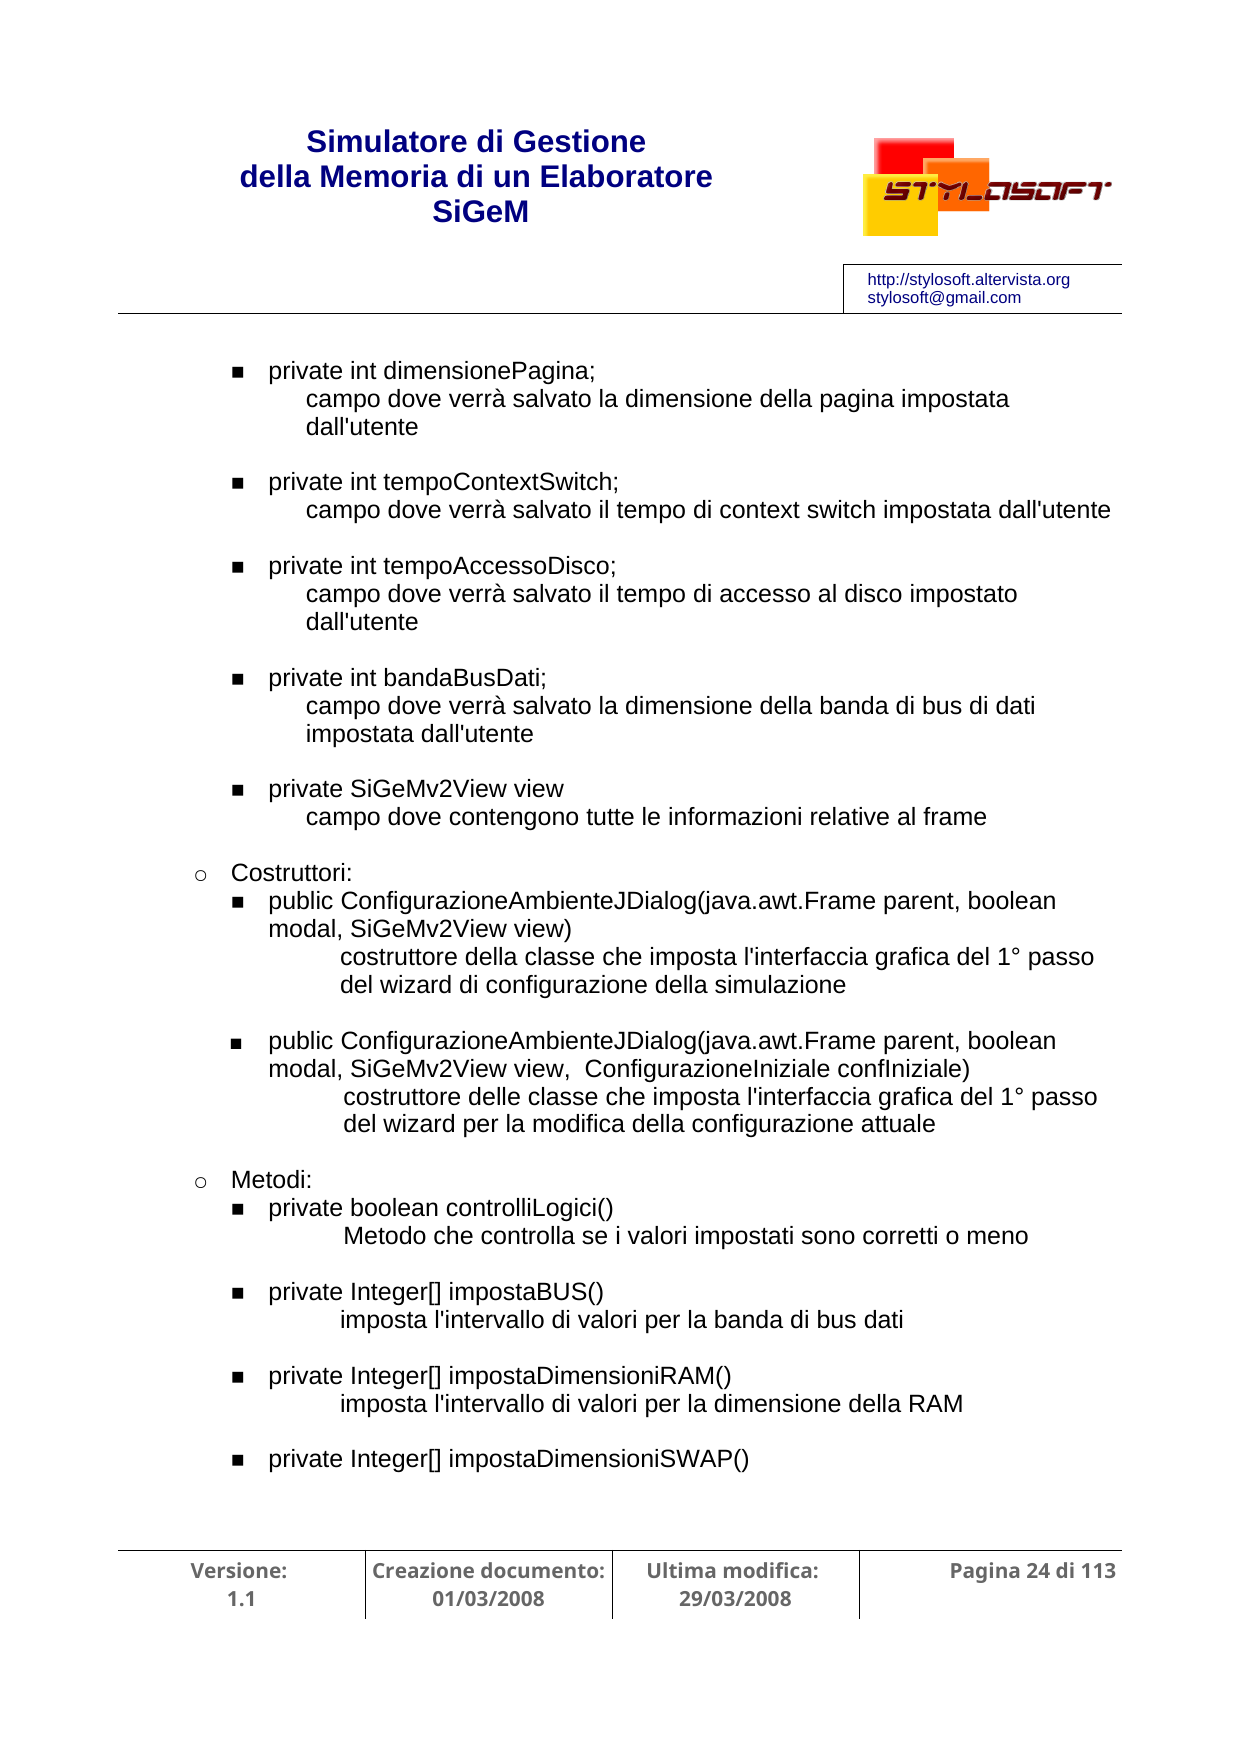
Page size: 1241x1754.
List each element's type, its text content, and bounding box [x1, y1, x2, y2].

text imposta l'intervallo di valori per la banda di bus dati [118, 1306, 1122, 1334]
list private Integer[] impostaBUS() [231, 1278, 1122, 1306]
list private int dimensionePagina; [231, 357, 1122, 384]
list campo dove verrà salvato la dimensione della banda di bus di dati impostata dall'utente [268, 692, 1122, 747]
list campo dove verrà salvato il tempo di context switch impostata dall'utente [268, 496, 1122, 524]
list public ConfigurazioneAmbienteJDialog(java.awt.Frame parent, boolean modal, SiGeMv2View view, ConfigurazioneIniziale confIniziale) [231, 1027, 1122, 1082]
list public ConfigurazioneAmbienteJDialog(java.awt.Frame parent, boolean modal, SiGeMv2View view) [231, 887, 1122, 943]
list private int tempoContextSwitch; [231, 468, 1122, 496]
text imposta l'intervallo di valori per la dimensione della RAM [118, 1389, 1122, 1417]
list Metodo che controlla se i valori impostati sono corretti o meno [306, 1222, 1122, 1250]
list campo dove contengono tutte le informazioni relative al frame [268, 803, 1122, 831]
list private SiGeMv2View view [231, 775, 1122, 803]
list costruttore delle classe che imposta l'interfaccia grafica del 1° passo del wizard per la modifica della configurazione attuale [306, 1082, 1122, 1138]
list private boolean controlliLogici() [231, 1194, 1122, 1222]
list private Integer[] impostaDimensioniSWAP() [231, 1445, 1122, 1473]
list private int tempoAccessoDisco; [231, 552, 1122, 580]
list Costruttori: [193, 859, 1122, 887]
list private int bandaBusDati; [231, 664, 1122, 692]
list private Integer[] impostaDimensioniRAM() [231, 1362, 1122, 1389]
picture [848, 123, 1117, 247]
text costruttore della classe che imposta l'interfaccia grafica del 1° passo del wizard di configurazione della simulazione [118, 943, 1122, 999]
list Metodi: [193, 1166, 1122, 1194]
list campo dove verrà salvato il tempo di accesso al disco impostato dall'utente [268, 580, 1122, 636]
list campo dove verrà salvato la dimensione della pagina impostata dall'utente [268, 384, 1122, 440]
